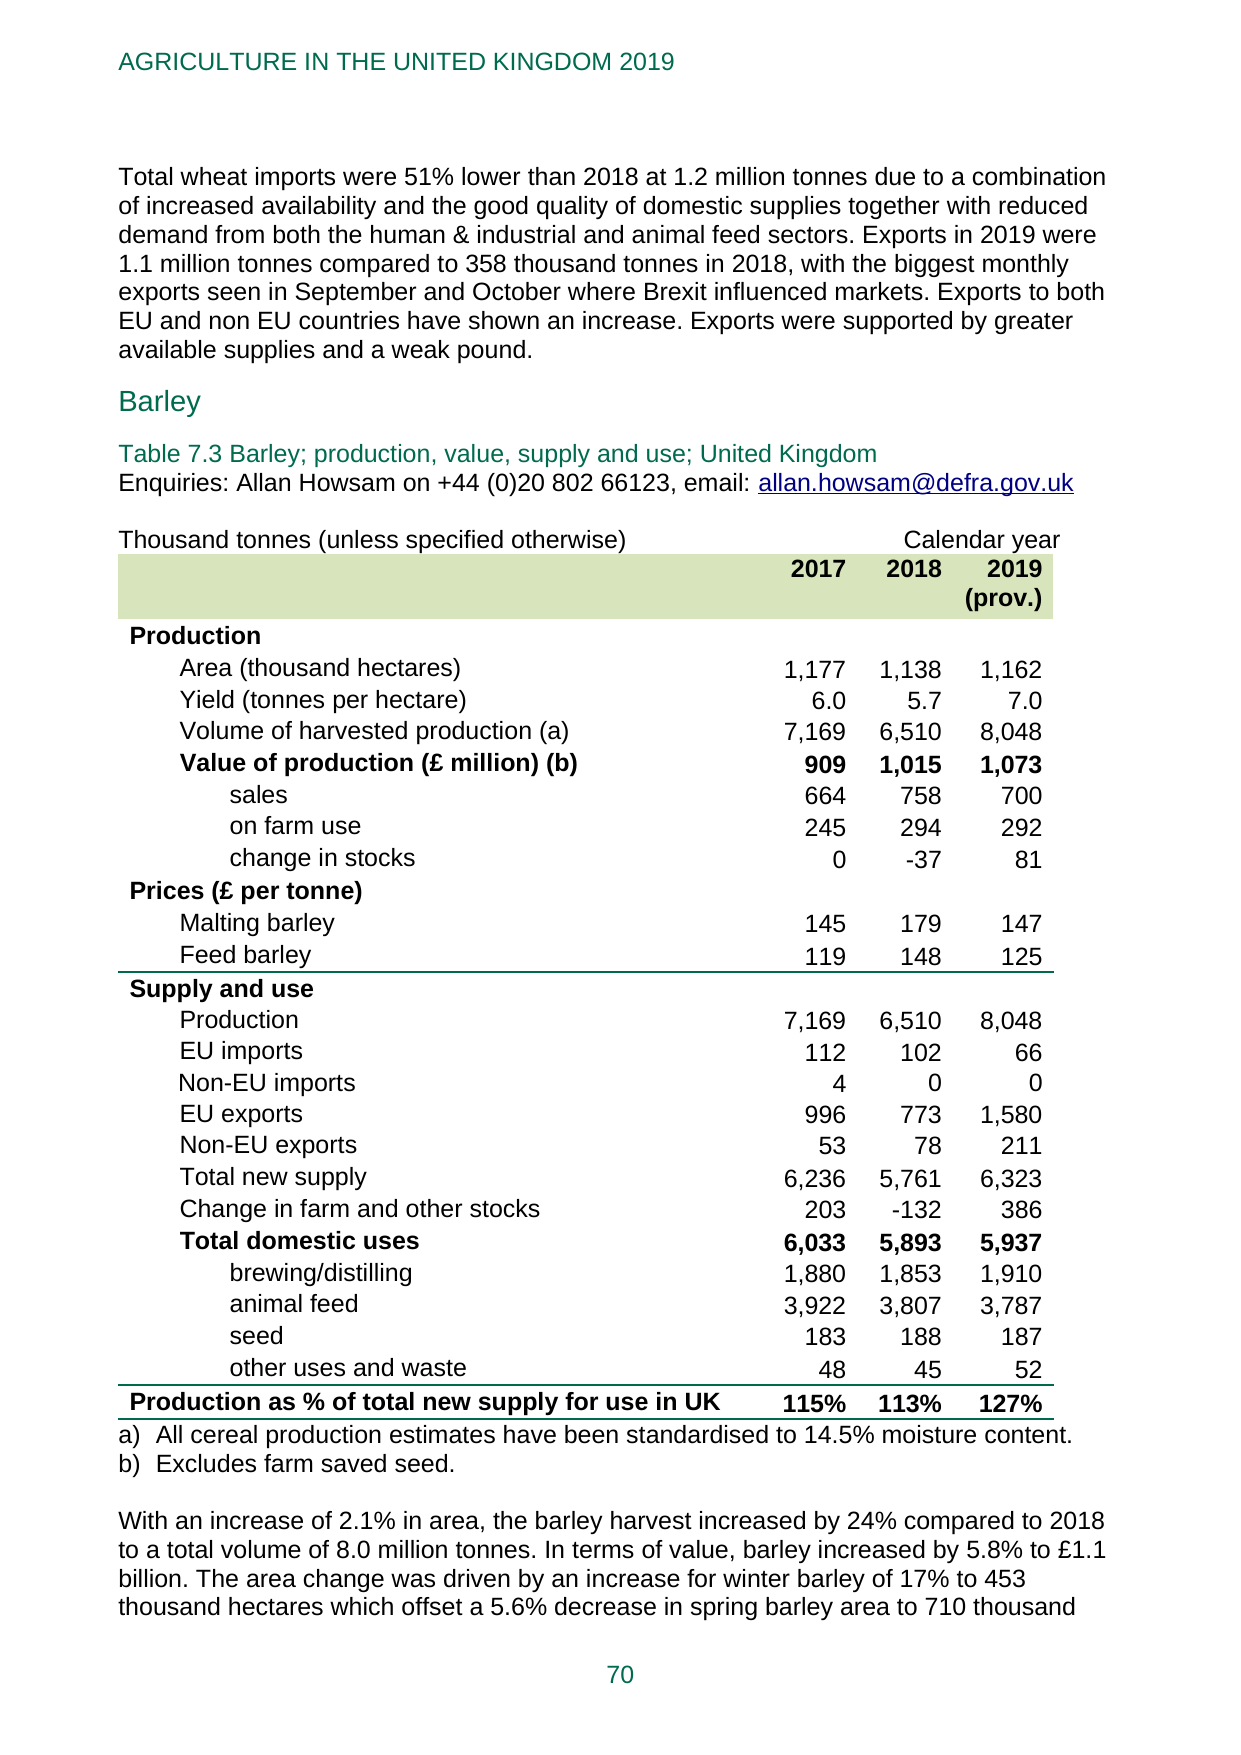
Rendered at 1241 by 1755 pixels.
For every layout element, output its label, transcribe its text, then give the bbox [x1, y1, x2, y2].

table_cell 203 [762, 1193, 857, 1224]
table_cell 53 [762, 1129, 857, 1160]
text Thousand tonnes (unless specified otherwise) Calendar year [118, 525, 1122, 554]
table_cell 773 [857, 1098, 953, 1129]
table_cell 113% [857, 1386, 953, 1418]
table_cell 0 [953, 1066, 1053, 1097]
table_cell brewing/distilling [118, 1257, 762, 1288]
table_cell Malting barley [118, 907, 762, 938]
text Total wheat imports were 51% lower than 2018 at 1.2 million tonnes due to a combination of increased availability and the good quality of domestic supplies together with reduced demand from both the human & industrial and animal feed sectors. Exports in 2019 were 1.1 million tonnes compared to 358 thousand tonnes in 2018, with the biggest monthly exports seen in September and October where Brexit influenced markets. Exports to both EU and non EU countries have shown an increase. Exports were supported by greater available supplies and a weak pound. [118, 162, 1122, 363]
table_cell 81 [953, 841, 1053, 874]
table_cell 6,236 [762, 1160, 857, 1193]
table_cell 112 [762, 1035, 857, 1066]
subtitle Barley [118, 384, 1122, 418]
table_cell 6,510 [857, 715, 953, 746]
table_cell Value of production (£ million) (b) [118, 746, 762, 779]
table_cell Production as % of total new supply for use in UK [118, 1386, 762, 1418]
table_cell 7,169 [762, 1004, 857, 1035]
table_cell Area (thousand hectares) [118, 652, 762, 683]
table_cell 0 [857, 1066, 953, 1097]
table_cell 115% [762, 1386, 857, 1418]
table_cell [857, 874, 953, 907]
table_header [118, 554, 762, 619]
table_cell 125 [953, 938, 1053, 971]
table_cell [953, 973, 1053, 1004]
table_cell Feed barley [118, 938, 762, 971]
table_cell 758 [857, 779, 953, 810]
table_cell 45 [857, 1351, 953, 1383]
table_header 2017 [762, 554, 857, 619]
table_cell change in stocks [118, 841, 762, 874]
table_cell 183 [762, 1319, 857, 1351]
table_cell 6.0 [762, 684, 857, 715]
table_cell 3,787 [953, 1288, 1053, 1319]
table_cell 66 [953, 1035, 1053, 1066]
table_cell 1,177 [762, 652, 857, 683]
table_cell Prices (£ per tonne) [118, 874, 762, 907]
table_cell [857, 973, 953, 1004]
table_cell Volume of harvested production (a) [118, 715, 762, 746]
table_cell 245 [762, 810, 857, 841]
table_cell Production [118, 1004, 762, 1035]
table_cell Supply and use [118, 973, 762, 1004]
table_header 2018 [857, 554, 953, 619]
table_header 2019 (prov.) [953, 554, 1053, 619]
table_cell 6,323 [953, 1160, 1053, 1193]
table_cell 1,073 [953, 746, 1053, 779]
table_cell sales [118, 779, 762, 810]
table_cell 5,937 [953, 1224, 1053, 1257]
table_cell 7,169 [762, 715, 857, 746]
table_cell Total domestic uses [118, 1224, 762, 1257]
table_cell 1,580 [953, 1098, 1053, 1129]
table_cell 78 [857, 1129, 953, 1160]
table_cell [857, 619, 953, 652]
list Excludes farm saved seed. [118, 1449, 1122, 1477]
table_cell EU exports [118, 1098, 762, 1129]
table_cell 127% [953, 1386, 1053, 1418]
table_cell 7.0 [953, 684, 1053, 715]
table_cell 52 [953, 1351, 1053, 1383]
table_cell 4 [762, 1066, 857, 1097]
table_cell Change in farm and other stocks [118, 1193, 762, 1224]
table_cell Production [118, 619, 762, 652]
table_cell 102 [857, 1035, 953, 1066]
list All cereal production estimates have been standardised to 14.5% moisture content. [118, 1420, 1122, 1449]
table_cell 145 [762, 907, 857, 938]
table_cell 386 [953, 1193, 1053, 1224]
table_cell 996 [762, 1098, 857, 1129]
table_cell 6,033 [762, 1224, 857, 1257]
table_cell Non-EU imports [118, 1066, 762, 1097]
table_cell 294 [857, 810, 953, 841]
table_cell 1,880 [762, 1257, 857, 1288]
table_cell -132 [857, 1193, 953, 1224]
table_cell 179 [857, 907, 953, 938]
table_cell on farm use [118, 810, 762, 841]
table_cell [762, 874, 857, 907]
table_cell 3,922 [762, 1288, 857, 1319]
table_cell EU imports [118, 1035, 762, 1066]
subtitle Table 7.3 Barley; production, value, supply and use; United Kingdom [118, 439, 1122, 467]
table_cell 119 [762, 938, 857, 971]
table_cell 909 [762, 746, 857, 779]
table_cell 187 [953, 1319, 1053, 1351]
table_cell 48 [762, 1351, 857, 1383]
text Enquiries: Allan Howsam on +44 (0)20 802 66123, email: allan.howsam@defra.gov.uk [118, 467, 1122, 496]
table_cell animal feed [118, 1288, 762, 1319]
table_cell 0 [762, 841, 857, 874]
table_cell 1,138 [857, 652, 953, 683]
table_cell 148 [857, 938, 953, 971]
table_cell 1,162 [953, 652, 1053, 683]
table_cell 8,048 [953, 1004, 1053, 1035]
table_cell 5,761 [857, 1160, 953, 1193]
table_cell seed [118, 1319, 762, 1351]
table_cell [762, 973, 857, 1004]
table_cell other uses and waste [118, 1351, 762, 1383]
table_cell [953, 619, 1053, 652]
table_cell Yield (tonnes per hectare) [118, 684, 762, 715]
table_cell [953, 874, 1053, 907]
table_cell [762, 619, 857, 652]
table_cell 1,853 [857, 1257, 953, 1288]
table_cell 5.7 [857, 684, 953, 715]
table_cell 700 [953, 779, 1053, 810]
table_cell 5,893 [857, 1224, 953, 1257]
table_cell Total new supply [118, 1160, 762, 1193]
table_cell 664 [762, 779, 857, 810]
table_cell Non-EU exports [118, 1129, 762, 1160]
table_cell 147 [953, 907, 1053, 938]
table_cell 1,015 [857, 746, 953, 779]
table_cell 211 [953, 1129, 1053, 1160]
table_cell 1,910 [953, 1257, 1053, 1288]
table_cell 292 [953, 810, 1053, 841]
table_cell 188 [857, 1319, 953, 1351]
table_cell 8,048 [953, 715, 1053, 746]
table_cell 6,510 [857, 1004, 953, 1035]
table_cell 3,807 [857, 1288, 953, 1319]
table_cell -37 [857, 841, 953, 874]
text With an increase of 2.1% in area, the barley harvest increased by 24% compared to 2018 to a total volume of 8.0 million tonnes. In terms of value, barley increased by 5.8% to £1.1 billion. The area change was driven by an increase for winter barley of 17% to 453 thousand hectares which offset a 5.6% decrease in spring barley area to 710 thousand [118, 1506, 1122, 1621]
